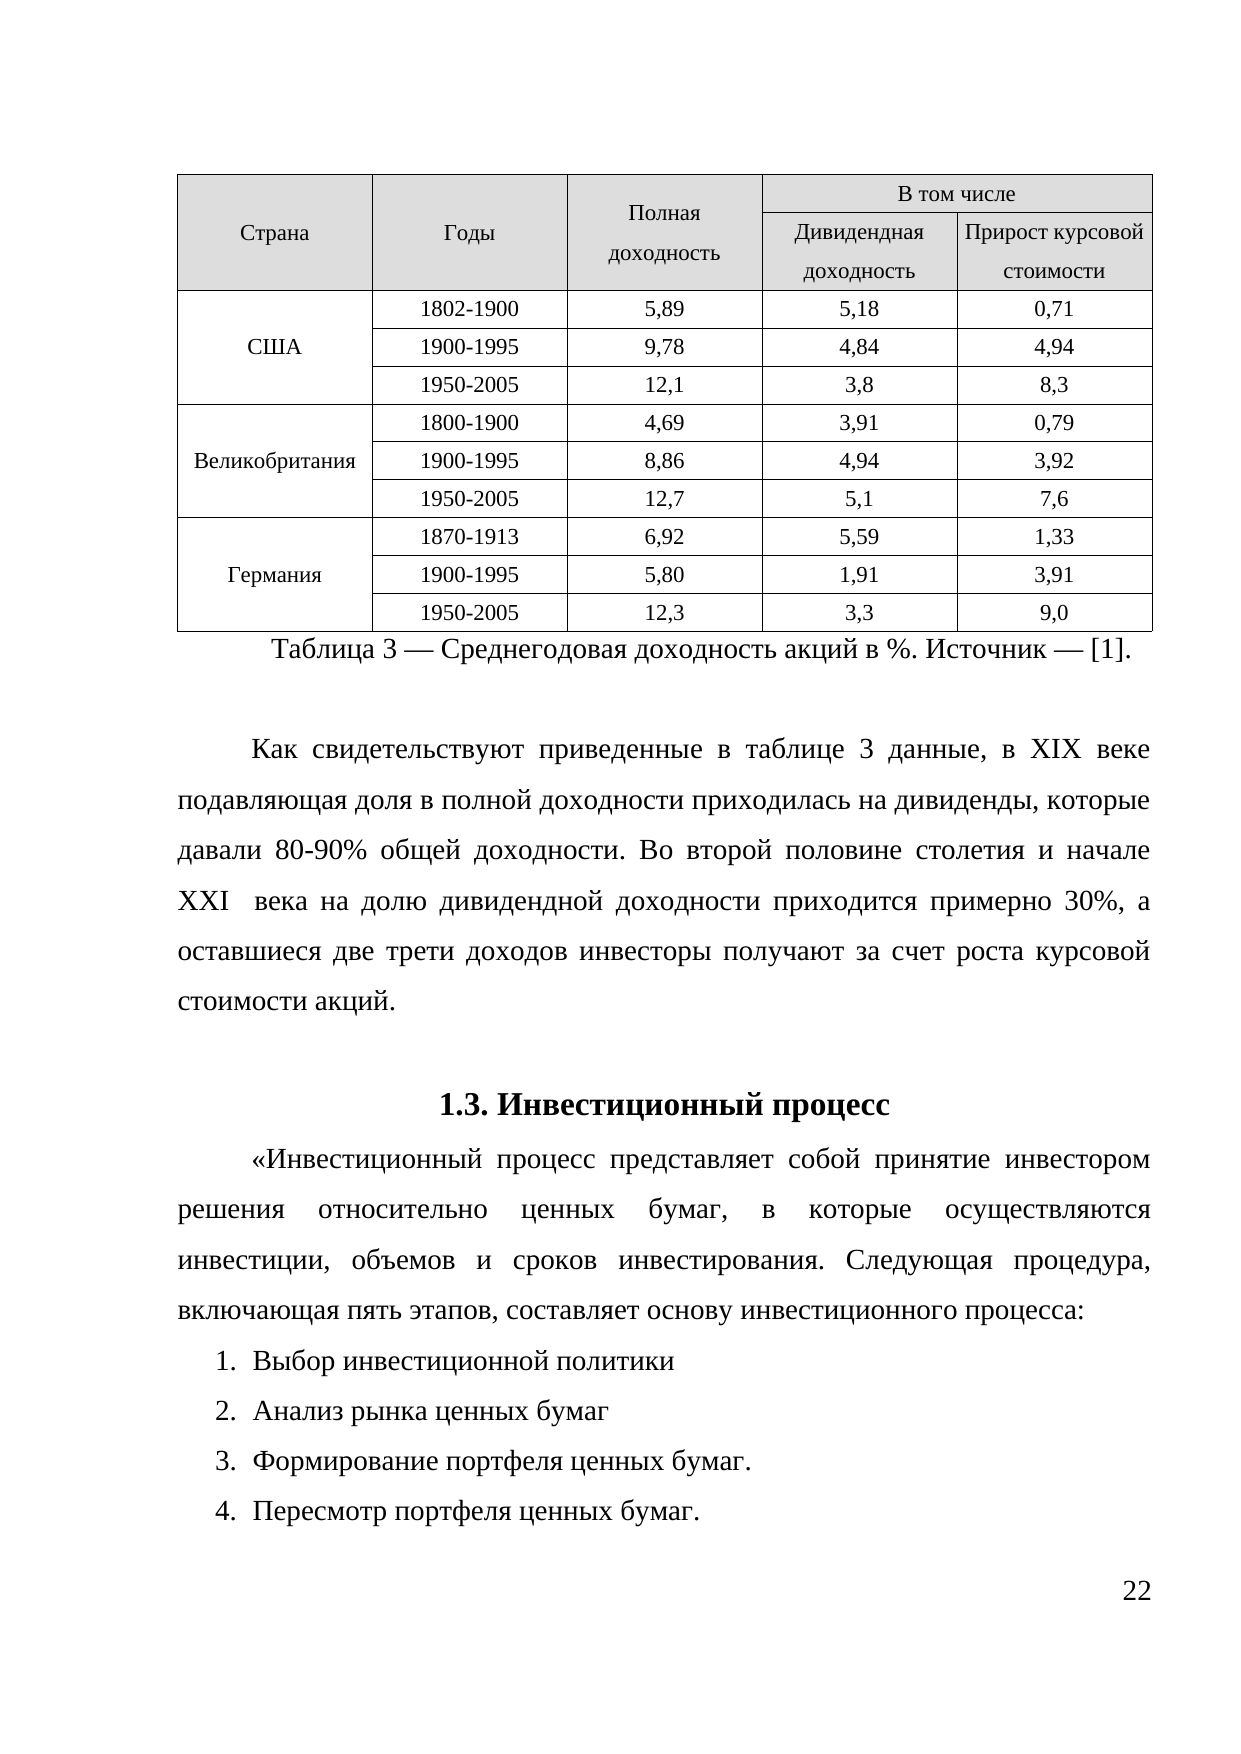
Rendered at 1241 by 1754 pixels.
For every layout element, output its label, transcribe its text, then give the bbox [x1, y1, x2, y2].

table_cell 5,59 [763, 518, 957, 555]
text Как свидетельствуют приведенные в таблице 3 данные, в XIX веке подавляющая доля в полной доходности приходилась на дивиденды, которые давали 80-90% общей доходности. Во второй половине столетия и начале XXI века на долю дивидендной доходности приходится примерно 30%, а оставшиеся две трети доходов инвесторы получают за счет роста курсовой стоимости акций. [177, 732, 1152, 1017]
table_cell 0,79 [958, 405, 1152, 441]
table_cell 9,0 [958, 594, 1152, 631]
table_cell 1900-1995 [373, 442, 567, 479]
table_cell 1870-1913 [373, 518, 567, 555]
table_cell 8,86 [568, 442, 762, 479]
list Пересмотр портфеля ценных бумаг. [215, 1493, 1152, 1527]
table_cell 8,3 [958, 367, 1152, 403]
table_cell 1900-1995 [373, 329, 567, 366]
table_cell Германия [178, 518, 372, 631]
table_cell 7,6 [958, 480, 1152, 517]
table_cell 12,7 [568, 480, 762, 517]
text «Инвестиционный процесс представляет собой принятие инвестором решения относительно ценных бумаг, в которые осуществляются инвестиции, объемов и сроков инвестирования. Следующая процедура, включающая пять этапов, составляет основу инвестиционного процесса: [177, 1141, 1152, 1326]
table_cell 4,84 [763, 329, 957, 366]
table_cell 6,92 [568, 518, 762, 555]
table_cell 1900-1995 [373, 556, 567, 593]
table_header В том числе [763, 175, 1152, 212]
table_header Полная доходность [568, 175, 762, 290]
table_header Страна [178, 175, 372, 290]
list Анализ рынка ценных бумаг [215, 1393, 1152, 1426]
table_cell 3,3 [763, 594, 957, 631]
table_cell Дивидендная доходность [763, 213, 957, 290]
table_cell 3,91 [763, 405, 957, 441]
list Выбор инвестиционной политики [215, 1343, 1152, 1376]
table_header Годы [373, 175, 567, 290]
table_cell 12,1 [568, 367, 762, 403]
table_cell 1950-2005 [373, 480, 567, 517]
table_cell 0,71 [958, 291, 1152, 328]
table_cell 1800-1900 [373, 405, 567, 441]
table_cell Прирост курсовой стоимости [958, 213, 1152, 290]
table_cell 1,33 [958, 518, 1152, 555]
table_cell Великобритания [178, 405, 372, 517]
table_cell 5,80 [568, 556, 762, 593]
table_cell 5,18 [763, 291, 957, 328]
subtitle 1.3. Инвестиционный процесс [177, 1084, 1152, 1122]
table_cell 12,3 [568, 594, 762, 631]
table_cell 3,91 [958, 556, 1152, 593]
table_cell 4,69 [568, 405, 762, 441]
table_cell 4,94 [958, 329, 1152, 366]
list Формирование портфеля ценных бумаг. [215, 1443, 1152, 1477]
table_cell 4,94 [763, 442, 957, 479]
table_cell 3,92 [958, 442, 1152, 479]
table_cell 1,91 [763, 556, 957, 593]
table_cell США [178, 291, 372, 403]
table_cell 5,89 [568, 291, 762, 328]
table_cell 3,8 [763, 367, 957, 403]
table_cell 1950-2005 [373, 367, 567, 403]
table_cell 1802-1900 [373, 291, 567, 328]
table_cell 9,78 [568, 329, 762, 366]
text Таблица 3 — Среднегодовая доходность акций в %. Источник — [1]. [177, 632, 1152, 664]
table_cell 1950-2005 [373, 594, 567, 631]
table_cell 5,1 [763, 480, 957, 517]
